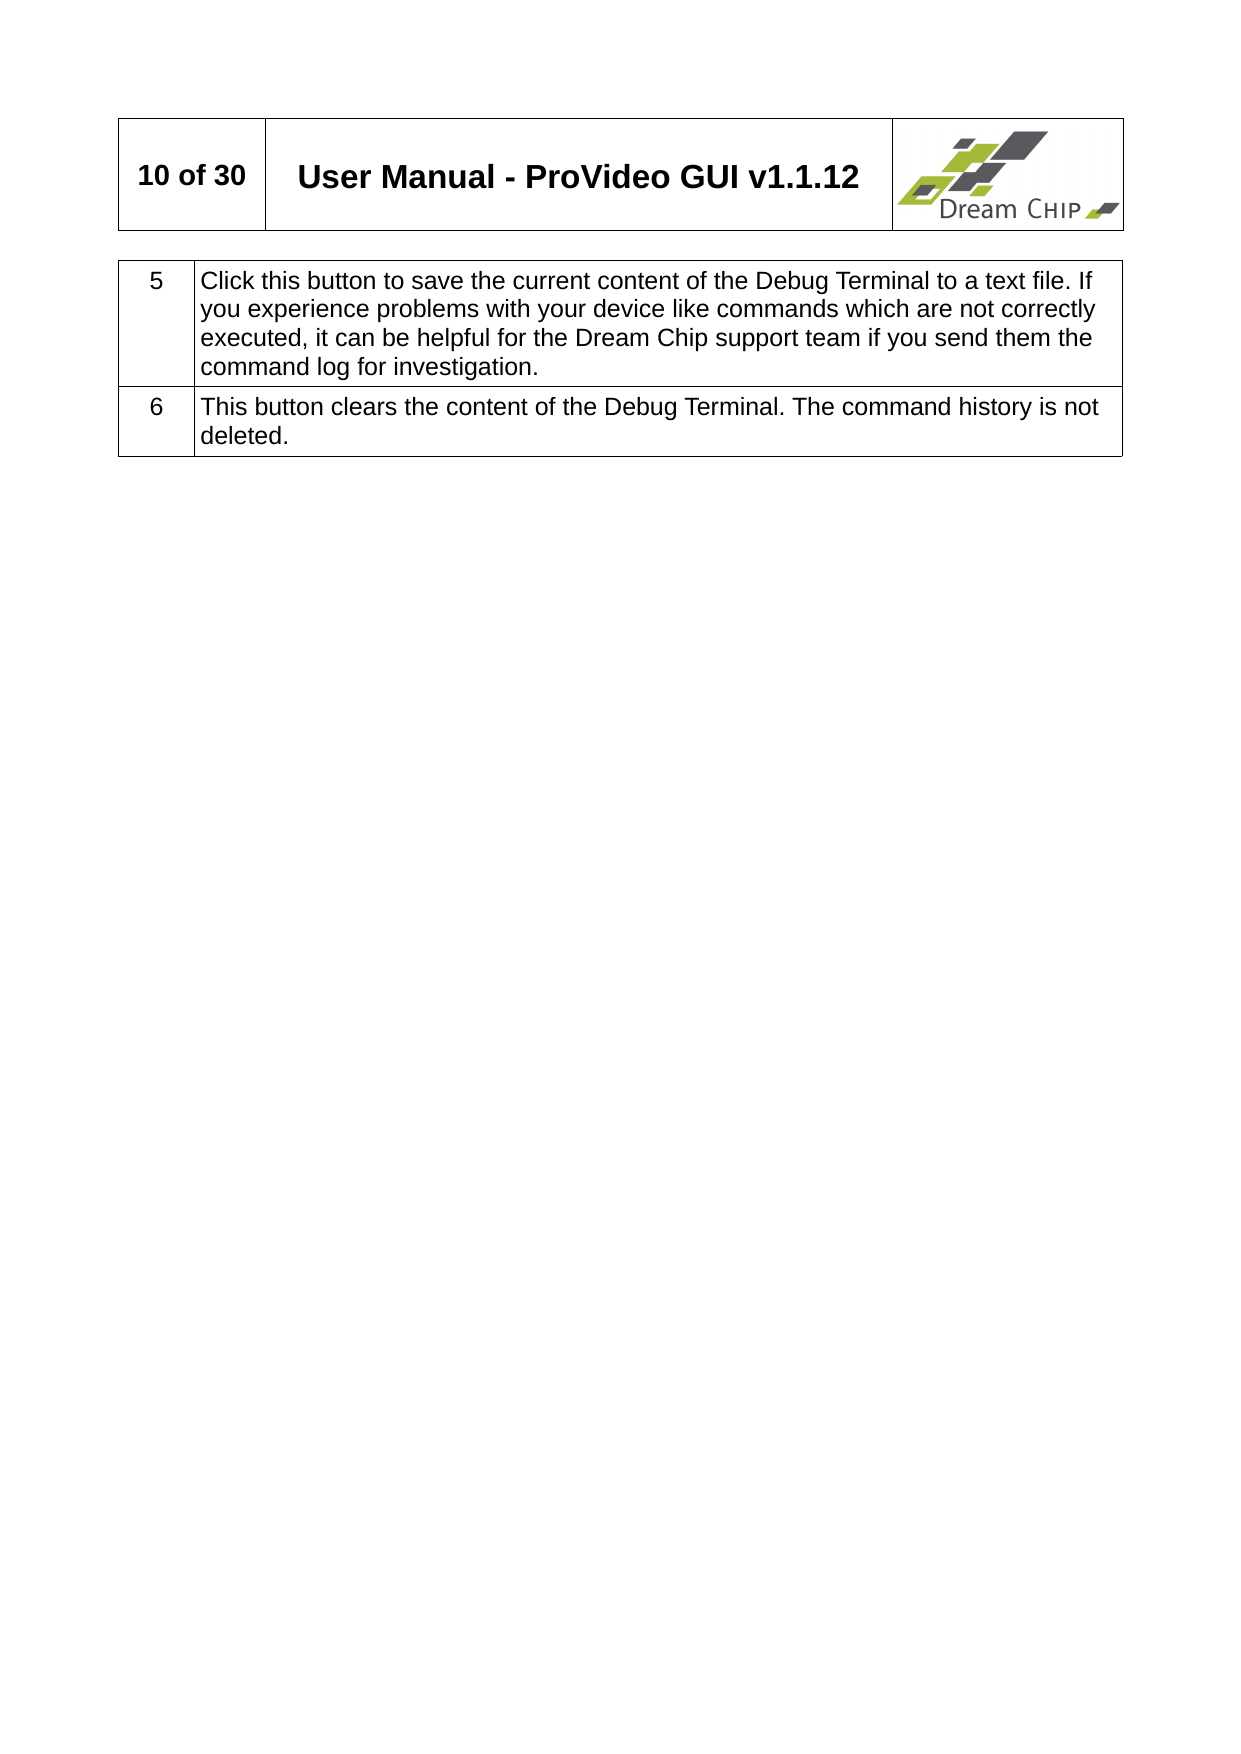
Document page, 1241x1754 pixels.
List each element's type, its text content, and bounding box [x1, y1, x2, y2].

picture [897, 130, 1120, 220]
table_cell 5 [119, 261, 194, 386]
table_cell 6 [119, 387, 194, 456]
table_cell Click this button to save the current content of the Debug Terminal to a text file. If you experience problems with your device like commands which are not correctly executed, it can be helpful for the Dream Chip support team if you send them the command log for investigation. [195, 261, 1122, 386]
table_cell This button clears the content of the Debug Terminal. The command history is not deleted. [195, 387, 1122, 456]
